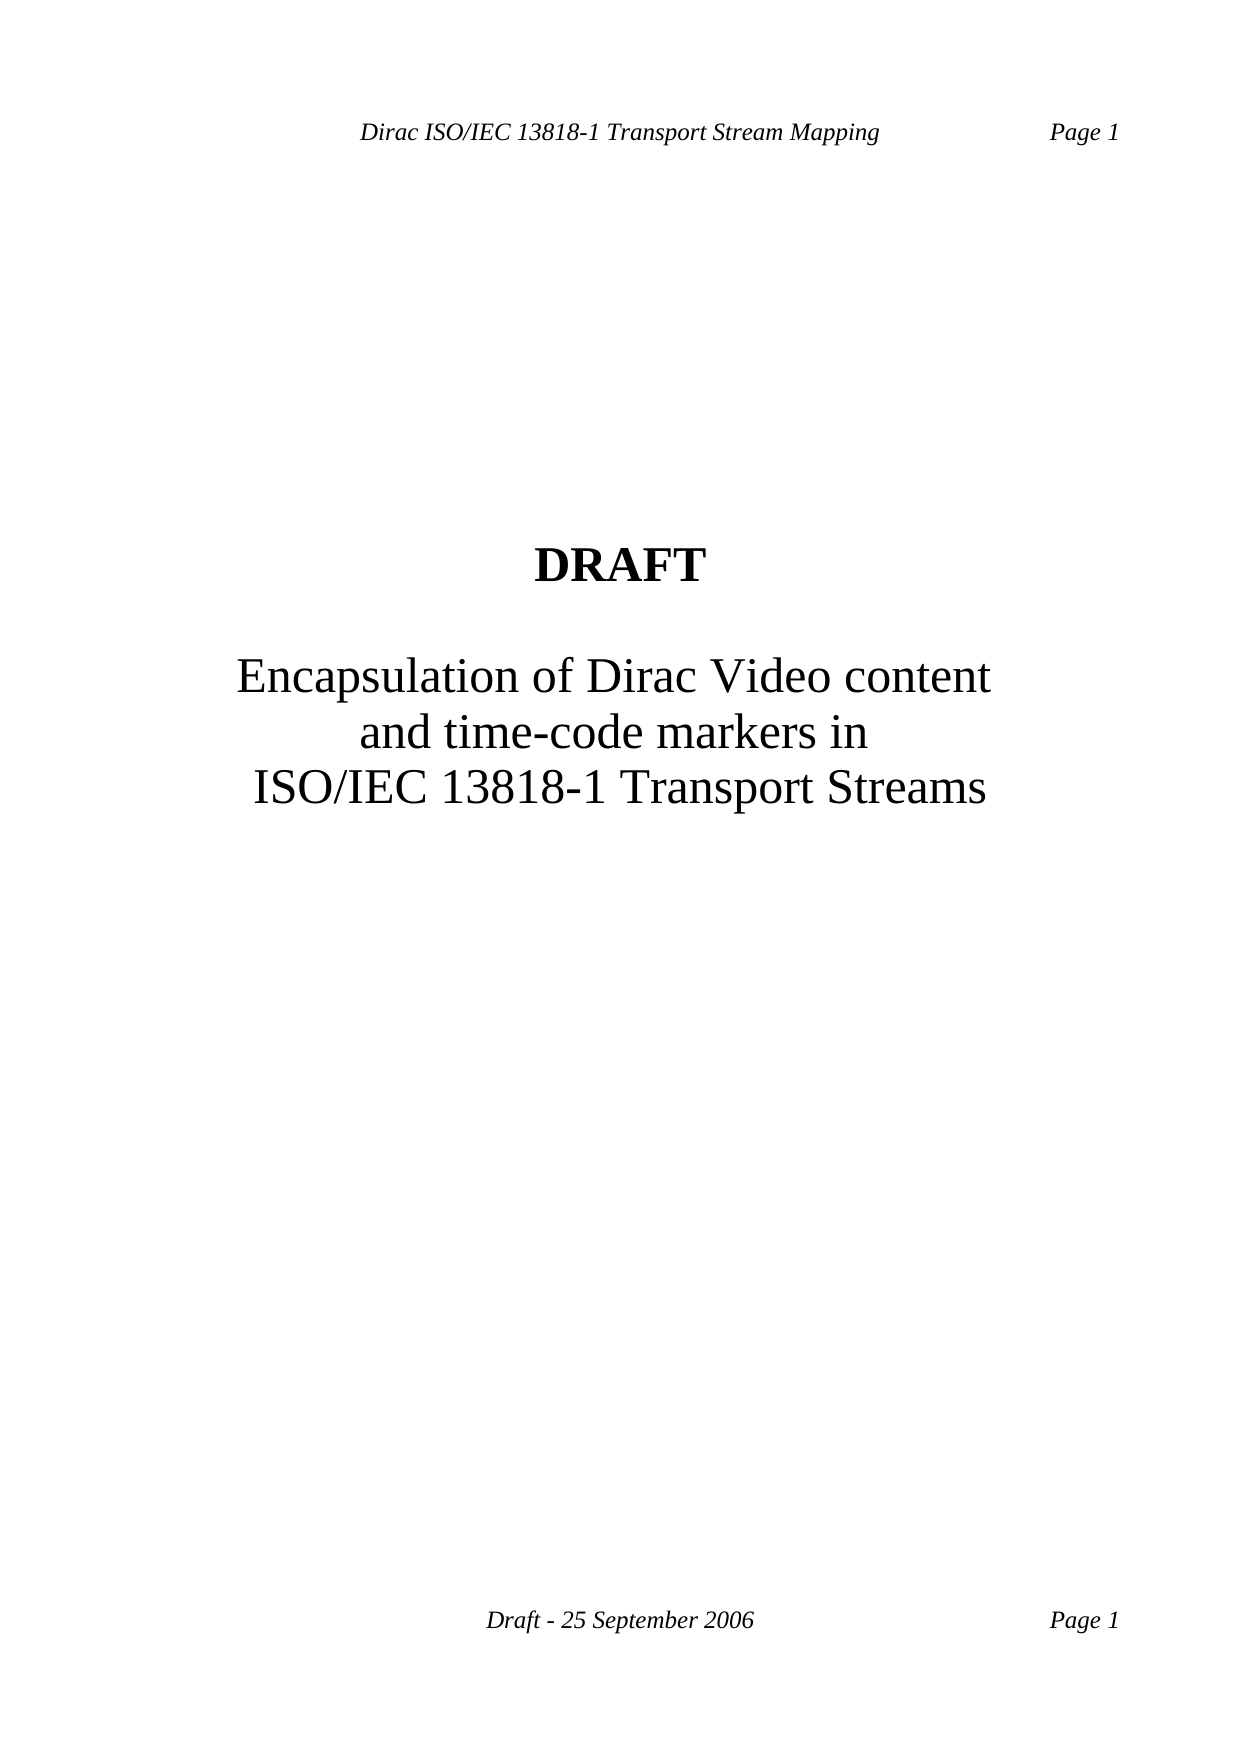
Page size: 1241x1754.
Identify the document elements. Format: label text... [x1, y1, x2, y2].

text DRAFT [118, 537, 1122, 593]
text and time-code markers in [118, 703, 1122, 759]
text Encapsulation of Dirac Video content [118, 648, 1122, 703]
text ISO/IEC 13818-1 Transport Streams [118, 759, 1122, 814]
